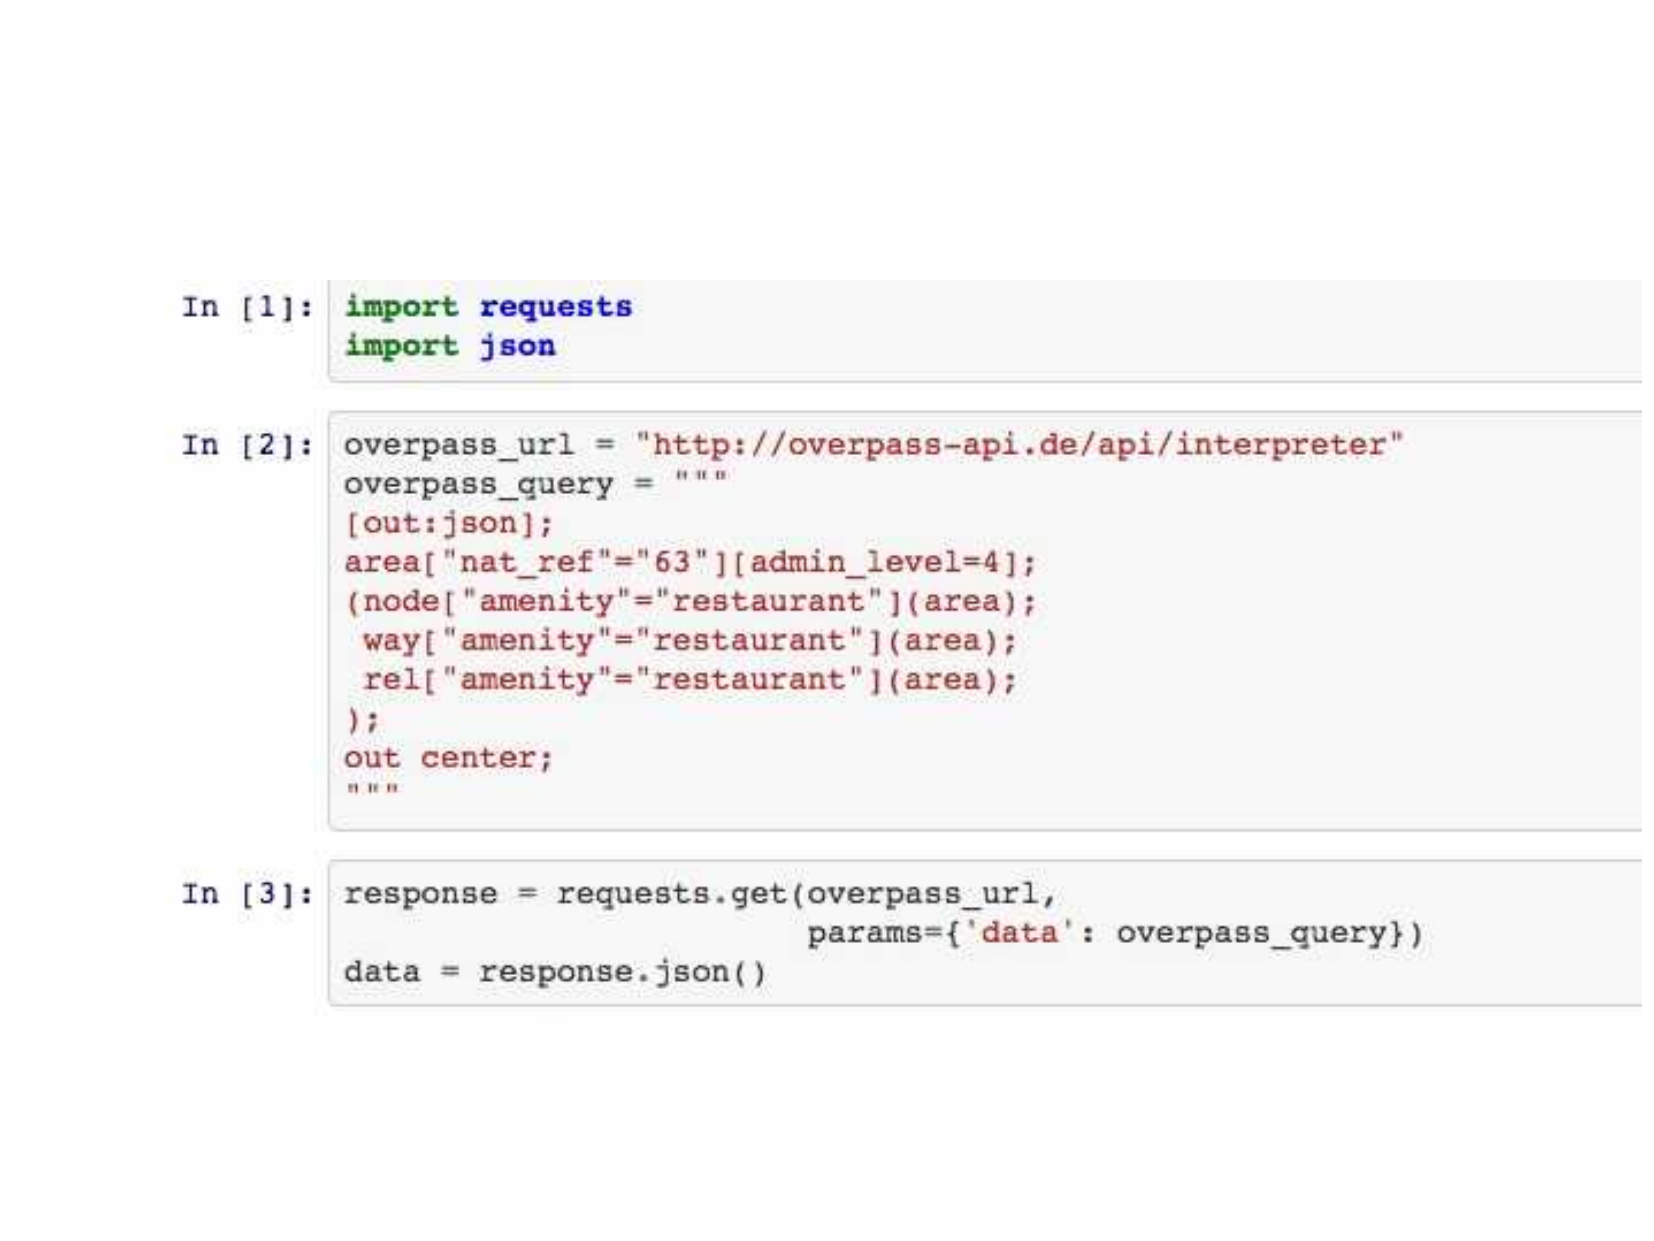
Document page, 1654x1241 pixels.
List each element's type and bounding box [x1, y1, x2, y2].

picture [165, 280, 1642, 1028]
